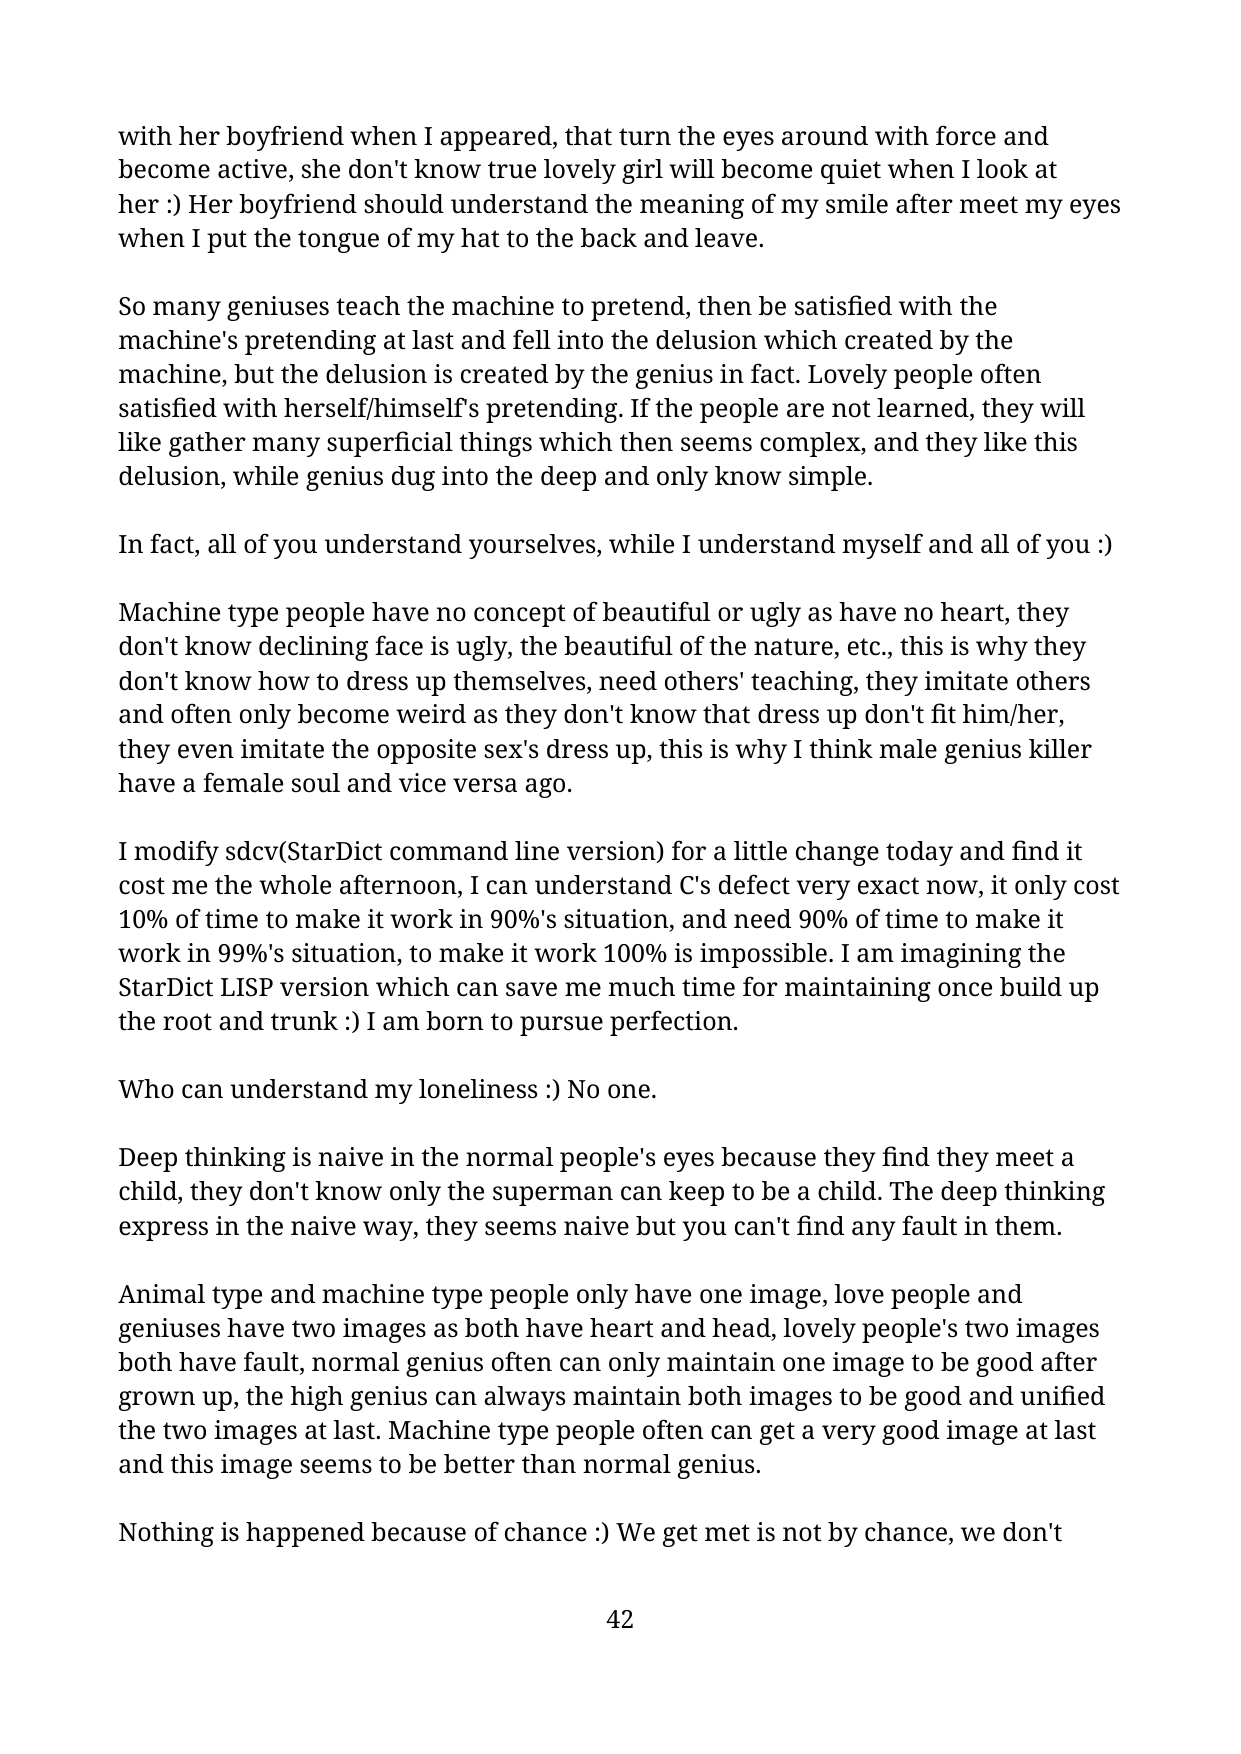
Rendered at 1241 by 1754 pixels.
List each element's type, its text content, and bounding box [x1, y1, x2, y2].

text Animal type and machine type people only have one image, love people and geniuses have two images as both have heart and head, lovely people's two images both have fault, normal genius often can only maintain one image to be good after grown up, the high genius can always maintain both images to be good and unified the two images at last. Machine type people often can get a very good image at last and this image seems to be better than normal genius. [118, 1276, 1122, 1481]
text In fact, all of you understand yourselves, while I understand myself and all of you :) [118, 527, 1122, 561]
text Deep thinking is naive in the normal people's eyes because they find they meet a child, they don't know only the superman can keep to be a child. The deep thinking express in the naive way, they seems naive but you can't find any fault in them. [118, 1140, 1122, 1242]
text with her boyfriend when I appeared, that turn the eyes around with force and become active, she don't know true lovely girl will become quiet when I look at her :) Her boyfriend should understand the meaning of my smile after meet my eyes when I put the tongue of my hat to the back and leave. [118, 118, 1122, 254]
text I modify sdcv(StarDict command line version) for a little change today and find it cost me the whole afternoon, I can understand C's defect very exact now, it only cost 10% of time to make it work in 90%'s situation, and need 90% of time to make it work in 99%'s situation, to make it work 100% is impossible. I am imagining the StarDict LISP version which can save me much time for maintaining once build up the root and trunk :) I am born to pursue perfection. [118, 833, 1122, 1038]
text Who can understand my loneliness :) No one. [118, 1072, 1122, 1106]
text Machine type people have no concept of beautiful or ugly as have no heart, they don't know declining face is ugly, the beautiful of the nature, etc., this is why they don't know how to dress up themselves, need others' teaching, they imitate others and often only become weird as they don't know that dress up don't fit him/her, they even imitate the opposite sex's dress up, this is why I think male genius killer have a female soul and vice versa ago. [118, 595, 1122, 799]
text Nothing is happened because of chance :) We get met is not by chance, we don't [118, 1515, 1122, 1549]
text So many geniuses teach the machine to pretend, then be satisfied with the machine's pretending at last and fell into the delusion which created by the machine, but the delusion is created by the genius in fact. Lovely people often satisfied with herself/himself's pretending. If the people are not learned, they will like gather many superficial things which then seems complex, and they like this delusion, while genius dug into the deep and only know simple. [118, 288, 1122, 493]
